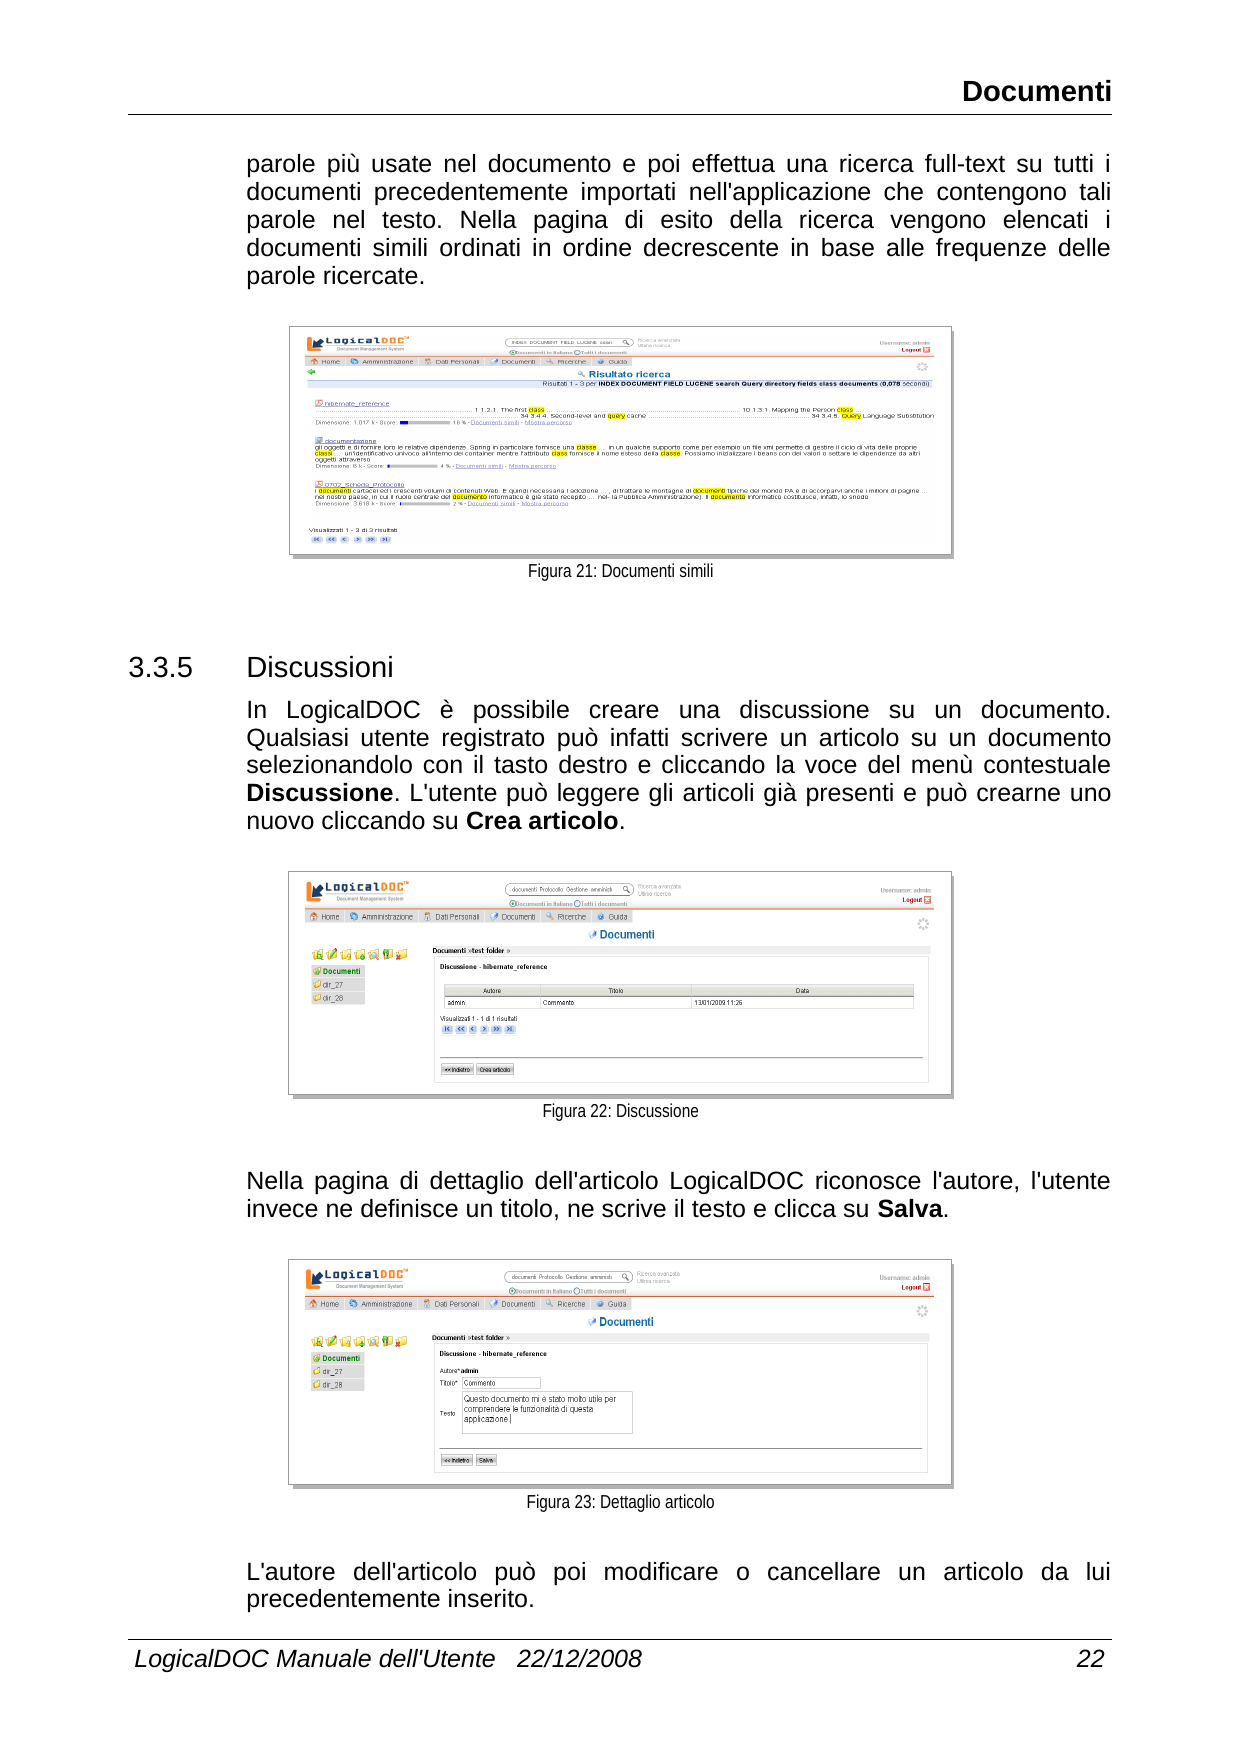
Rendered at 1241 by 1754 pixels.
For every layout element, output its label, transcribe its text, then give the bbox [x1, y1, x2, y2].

text Figura 23: Dettaglio articolo [288, 1485, 952, 1512]
picture [305, 1268, 934, 1476]
text In LogicalDOC è possibile creare una discussione su un documento. Qualsiasi utente registrato può infatti scrivere un articolo su un documento selezionandolo con il tasto destro e cliccando la voce del menù contestuale Discussione. L'utente può leggere gli articoli già presenti e può crearne uno nuovo cliccando su Crea articolo. [246, 696, 1112, 835]
text parole più usate nel documento e poi effettua una ricerca full-text su tutti i documenti precedentemente importati nell'applicazione che contengono tali parole nel testo. Nella pagina di esito della ricerca vengono elencati i documenti simili ordinati in ordine decrescente in base alle frequenze delle parole ricercate. [246, 150, 1112, 289]
subtitle Discussioni [128, 651, 1112, 683]
picture [305, 335, 935, 546]
text Figura 22: Discussione [288, 1095, 952, 1122]
picture [305, 880, 934, 1085]
text L'autore dell'articolo può poi modificare o cancellare un articolo da lui precedentemente inserito. [246, 1557, 1112, 1613]
text Figura 21: Documenti simili [288, 554, 953, 582]
text Nella pagina di dettaglio dell'articolo LogicalDOC riconosce l'autore, l'utente invece ne definisce un titolo, ne scrive il testo e clicca su Salva. [246, 1167, 1112, 1223]
